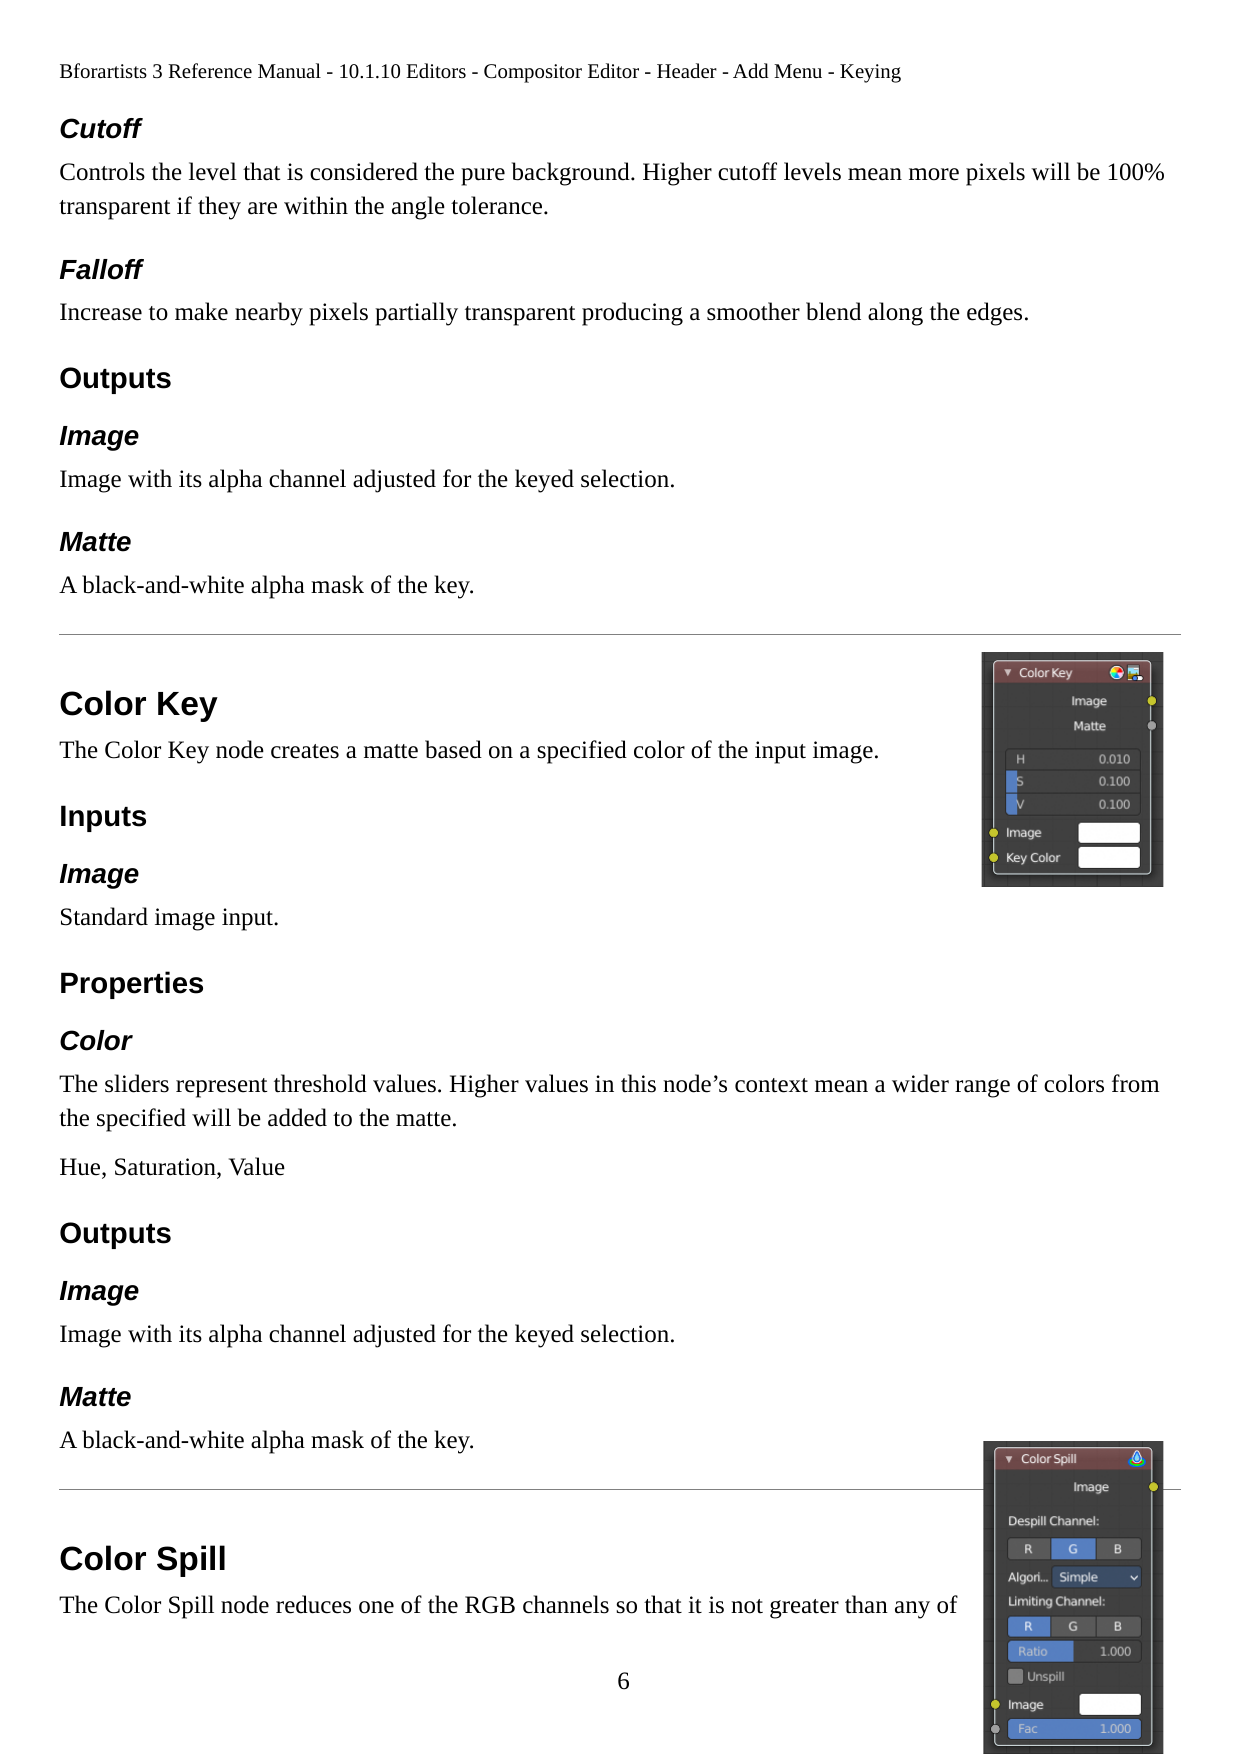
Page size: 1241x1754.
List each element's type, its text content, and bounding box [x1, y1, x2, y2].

subtitle Outputs [59, 1216, 1181, 1250]
subtitle Image [59, 1275, 1181, 1307]
text Image with its alpha channel adjusted for the keyed selection. [59, 1319, 1181, 1348]
subtitle Image [59, 420, 1181, 452]
subtitle Matte [59, 526, 1181, 558]
text A black-and-white alpha mask of the key. [59, 1425, 1181, 1454]
subtitle Outputs [59, 361, 1181, 395]
subtitle Cutoff [59, 113, 1181, 144]
picture [983, 1441, 1164, 1754]
subtitle [1164, 799, 1181, 833]
subtitle Image [59, 858, 1181, 889]
subtitle Color Key [59, 684, 981, 723]
subtitle [1164, 1539, 1181, 1578]
subtitle Color [59, 1024, 1181, 1056]
text The sliders represent threshold values. Higher values in this node’s context mean a wider range of colors from the specified will be added to the matte. [59, 1069, 1181, 1132]
text Image with its alpha channel adjusted for the keyed selection. [59, 464, 1181, 493]
subtitle Matte [59, 1381, 1181, 1413]
picture [981, 652, 1164, 887]
text The Color Key node creates a matte based on a specified color of the input image. [59, 735, 981, 764]
subtitle Properties [59, 966, 1181, 999]
subtitle Inputs [59, 799, 981, 833]
text Controls the level that is considered the pure background. Higher cutoff levels mean more pixels will be 100% transparent if they are within the angle tolerance. [59, 157, 1181, 220]
subtitle Falloff [59, 253, 1181, 285]
subtitle Color Spill [59, 1539, 983, 1578]
subtitle [1164, 684, 1181, 723]
text The Color Spill node reduces one of the RGB channels so that it is not greater than any of [59, 1590, 983, 1619]
text Hue, Saturation, Value [59, 1152, 1181, 1181]
text A black-and-white alpha mask of the key. [59, 570, 1181, 599]
text Increase to make nearby pixels partially transparent producing a smoother blend along the edges. [59, 297, 1181, 326]
text Standard image input. [59, 902, 1181, 931]
